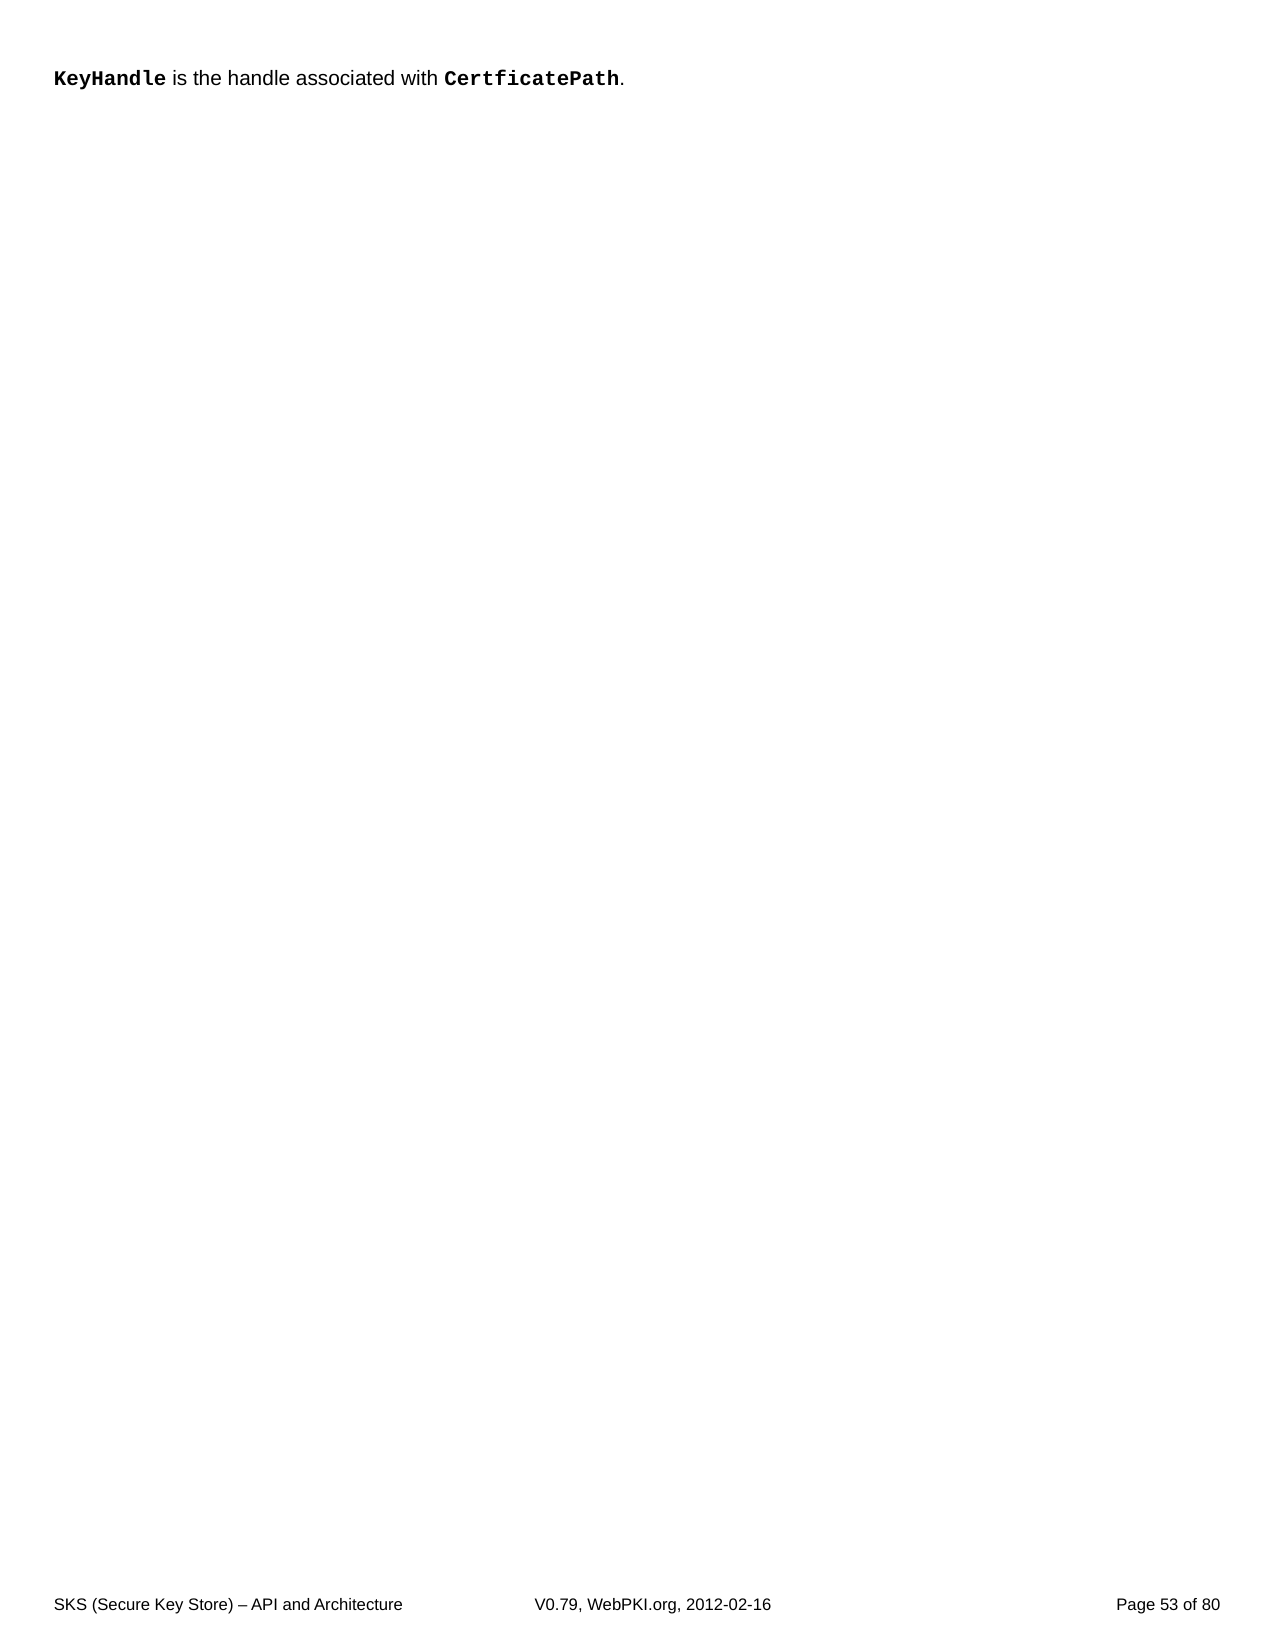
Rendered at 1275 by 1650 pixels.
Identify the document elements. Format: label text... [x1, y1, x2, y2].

text KeyHandle is the handle associated with CertficatePath. [54, 66, 1221, 92]
